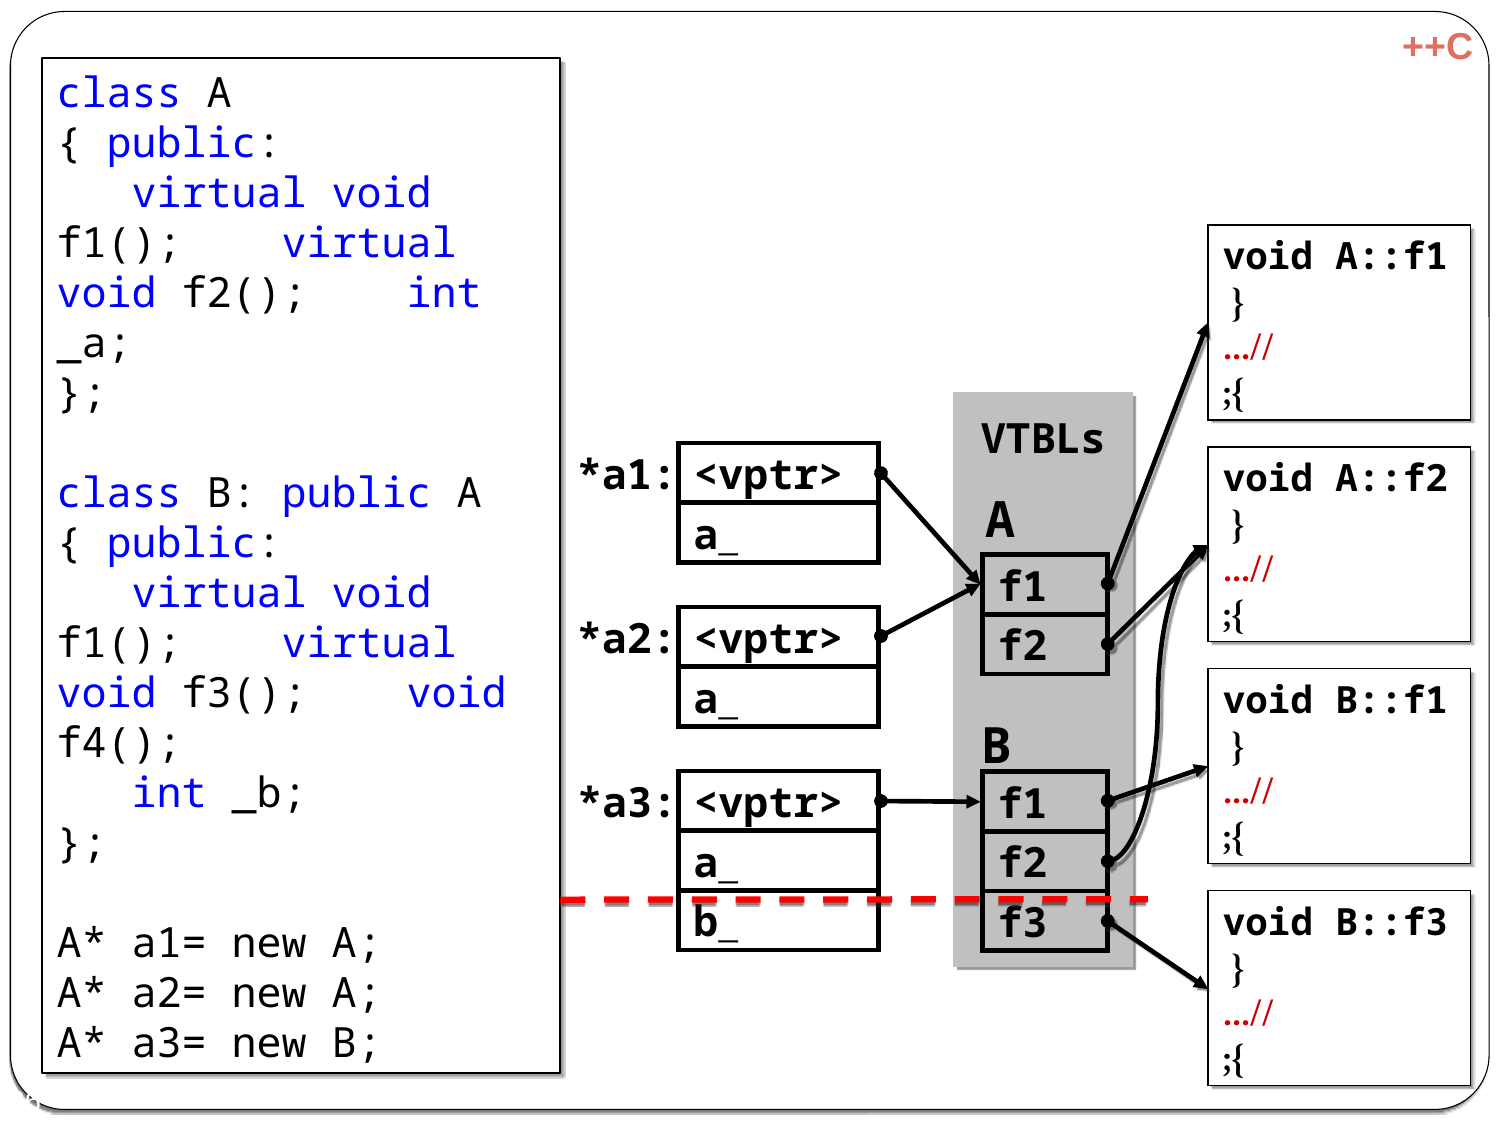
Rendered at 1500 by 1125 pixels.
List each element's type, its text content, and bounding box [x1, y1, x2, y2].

text_box f2 [982, 831, 1108, 891]
text_box VTBLs [966, 404, 1121, 470]
text_box _a [678, 666, 879, 727]
text_box [1108, 526, 1134, 637]
text_box _b [678, 890, 879, 950]
text_box [1108, 795, 1134, 856]
text_box B [967, 705, 1027, 781]
text_box *a2: [546, 589, 707, 685]
slide_number [0, 1074, 50, 1125]
text_box *a1: [546, 425, 707, 521]
text_box [708, 771, 879, 830]
text_box A [970, 479, 1031, 555]
text_box f3 [982, 891, 1108, 951]
text_box [953, 392, 1134, 968]
text_box void A::f1 { //... }; [1208, 224, 1471, 420]
text_box [707, 443, 879, 502]
text_box void B::f1 { //... }; [1208, 668, 1471, 864]
text_box f2 [982, 614, 1108, 674]
text_box [1108, 845, 1134, 935]
text_box [953, 559, 973, 594]
text_box _a [678, 502, 879, 563]
text_box f1 [982, 554, 1108, 614]
text_box f1 [982, 771, 1108, 831]
text_box _a [678, 830, 879, 890]
text_box class A { public: virtual void f1(); virtual void f2(); int _a; }; class B: public A { public: virtual void f1(); virtual void f3(); void f4(); int _b; }; A* a1= new A; A* a2= new A; A* a3= new B; [41, 58, 561, 1074]
text_box void A::f2 { //... }; [1208, 446, 1471, 642]
text_box void B::f3 { //... }; [1208, 890, 1471, 1086]
text_box [707, 606, 879, 666]
text_box *a3: [547, 753, 708, 849]
